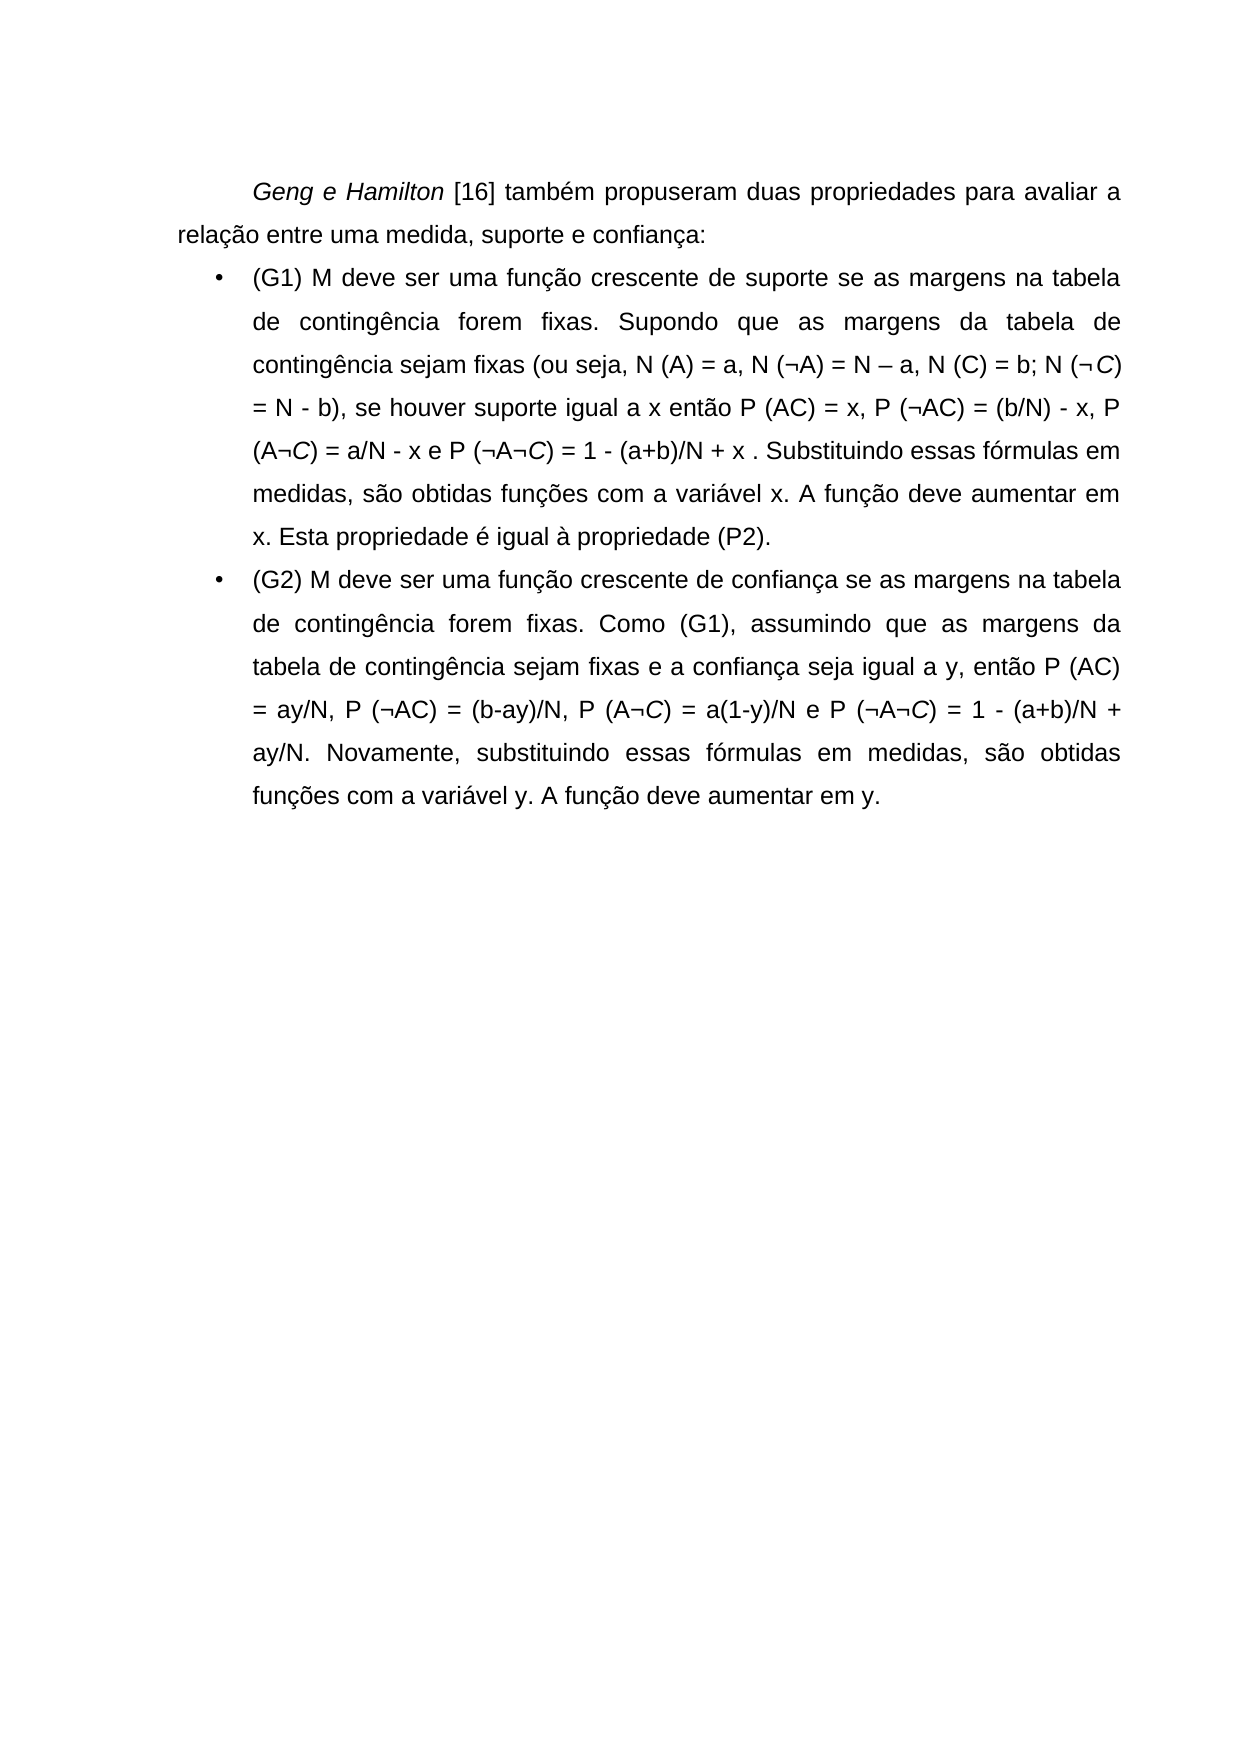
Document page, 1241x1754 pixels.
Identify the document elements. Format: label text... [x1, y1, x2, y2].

list (G1) M deve ser uma função crescente de suporte se as margens na tabela de contingência forem fixas. Supondo que as margens da tabela de contingência sejam fixas (ou seja, N (A) = a, N (¬A) = N – a, N (C) = b; N (¬C) = N - b), se houver suporte igual a x então P (AC) = x, P (¬AC) = (b/N) - x, P (A¬C) = a/N - x e P (¬A¬C) = 1 - (a+b)/N + x . Substituindo essas fórmulas em medidas, são obtidas funções com a variável x. A função deve aumentar em x. Esta propriedade é igual à propriedade (P2). [215, 263, 1122, 551]
text Geng e Hamilton [16] também propuseram duas propriedades para avaliar a relação entre uma medida, suporte e confiança: [177, 177, 1122, 249]
list (G2) M deve ser uma função crescente de confiança se as margens na tabela de contingência forem fixas. Como (G1), assumindo que as margens da tabela de contingência sejam fixas e a confiança seja igual a y, então P (AC) = ay/N, P (¬AC) = (b-ay)/N, P (A¬C) = a(1-y)/N e P (¬A¬C) = 1 - (a+b)/N + ay/N. Novamente, substituindo essas fórmulas em medidas, são obtidas funções com a variável y. A função deve aumentar em y. [215, 565, 1122, 810]
